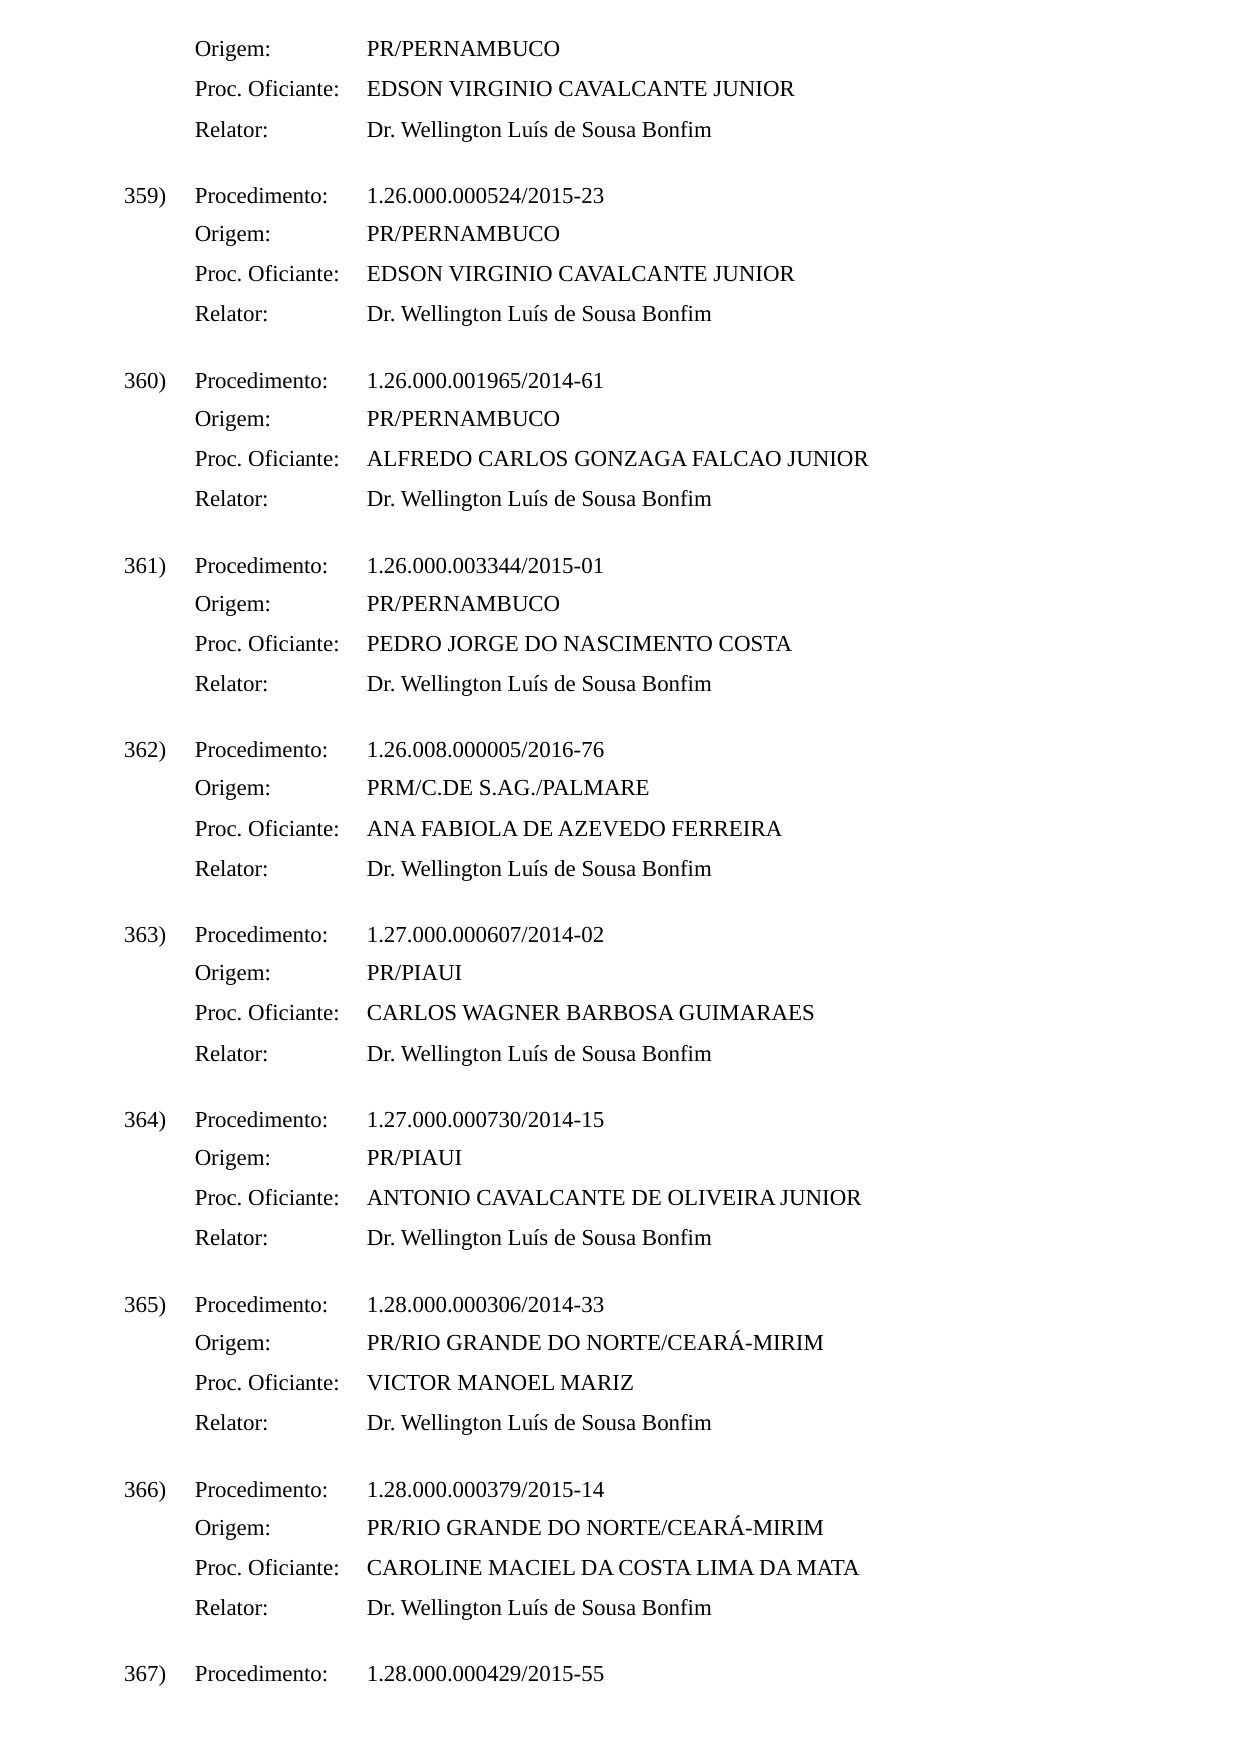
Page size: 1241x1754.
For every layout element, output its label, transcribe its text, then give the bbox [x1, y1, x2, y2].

table_cell Proc. Oficiante: [189, 624, 361, 664]
table_cell Relator: [189, 295, 361, 335]
table_cell PR/RIO GRANDE DO NORTE/CEARÁ-MIRIM [361, 1508, 1122, 1548]
table_header 364) [118, 1100, 189, 1138]
table_cell ANA FABIOLA DE AZEVEDO FERREIRA [361, 809, 1122, 849]
table_header 1.27.000.000607/2014-02 [361, 916, 1122, 953]
table_cell [118, 1219, 189, 1259]
table_cell Relator: [189, 849, 361, 889]
table_cell Relator: [189, 480, 361, 520]
table_cell Dr. Wellington Luís de Sousa Bonfim [361, 849, 1122, 889]
table_cell PEDRO JORGE DO NASCIMENTO COSTA [361, 624, 1122, 664]
table_cell [118, 1179, 189, 1219]
table_cell Origem: [189, 399, 361, 439]
table_cell Dr. Wellington Luís de Sousa Bonfim [361, 110, 1122, 150]
table_cell Relator: [189, 664, 361, 704]
table_cell Proc. Oficiante: [189, 70, 361, 110]
table_cell Dr. Wellington Luís de Sousa Bonfim [361, 1219, 1122, 1259]
table_header 1.28.000.000379/2015-14 [361, 1470, 1122, 1508]
table_header 363) [118, 916, 189, 953]
table_cell [118, 110, 189, 150]
table_cell [118, 480, 189, 520]
table_header Procedimento: [189, 176, 361, 214]
table_cell Origem: [189, 954, 361, 994]
table_cell PR/PERNAMBUCO [361, 30, 1122, 70]
table_cell Proc. Oficiante: [189, 1179, 361, 1219]
table_cell Proc. Oficiante: [189, 994, 361, 1034]
table_cell [118, 1363, 189, 1403]
table_cell CAROLINE MACIEL DA COSTA LIMA DA MATA [361, 1548, 1122, 1588]
table_cell Origem: [189, 584, 361, 624]
table_header 1.28.000.000306/2014-33 [361, 1285, 1122, 1323]
table_cell PR/PERNAMBUCO [361, 584, 1122, 624]
table_cell [118, 954, 189, 994]
table_cell PRM/C.DE S.AG./PALMARE [361, 769, 1122, 809]
table_cell Origem: [189, 769, 361, 809]
table_header Procedimento: [189, 916, 361, 953]
table_cell [118, 1548, 189, 1588]
table_cell ANTONIO CAVALCANTE DE OLIVEIRA JUNIOR [361, 1179, 1122, 1219]
table_cell VICTOR MANOEL MARIZ [361, 1363, 1122, 1403]
table_header 366) [118, 1470, 189, 1508]
table_header Procedimento: [189, 1285, 361, 1323]
table_cell [118, 1588, 189, 1628]
table_header 365) [118, 1285, 189, 1323]
table_cell [118, 809, 189, 849]
table_cell EDSON VIRGINIO CAVALCANTE JUNIOR [361, 70, 1122, 110]
table_cell Origem: [189, 1508, 361, 1548]
table_header Procedimento: [189, 546, 361, 584]
table_header 1.26.000.000524/2015-23 [361, 176, 1122, 214]
table_cell PR/PERNAMBUCO [361, 214, 1122, 254]
table_header Procedimento: [189, 1100, 361, 1138]
table_cell [118, 624, 189, 664]
table_cell Dr. Wellington Luís de Sousa Bonfim [361, 480, 1122, 520]
table_header 1.26.000.001965/2014-61 [361, 361, 1122, 399]
table_cell Relator: [189, 1404, 361, 1444]
table_cell [118, 664, 189, 704]
table_cell Dr. Wellington Luís de Sousa Bonfim [361, 664, 1122, 704]
table_cell Origem: [189, 1138, 361, 1178]
table_cell EDSON VIRGINIO CAVALCANTE JUNIOR [361, 255, 1122, 295]
table_cell [118, 70, 189, 110]
table_cell [118, 399, 189, 439]
table_cell [118, 1323, 189, 1363]
table_cell [118, 214, 189, 254]
table_header Procedimento: [189, 361, 361, 399]
table_header 1.26.000.003344/2015-01 [361, 546, 1122, 584]
table_cell Proc. Oficiante: [189, 1548, 361, 1588]
table_cell [118, 1034, 189, 1074]
table_header 361) [118, 546, 189, 584]
table_cell PR/PIAUI [361, 954, 1122, 994]
table_header 362) [118, 731, 189, 769]
table_cell [118, 295, 189, 335]
table_cell Proc. Oficiante: [189, 1363, 361, 1403]
table_header Procedimento: [189, 731, 361, 769]
table_cell Relator: [189, 1588, 361, 1628]
table_header 359) [118, 176, 189, 214]
table_cell [118, 1404, 189, 1444]
table_cell Proc. Oficiante: [189, 809, 361, 849]
table_cell Dr. Wellington Luís de Sousa Bonfim [361, 295, 1122, 335]
table_cell [118, 30, 189, 70]
table_header 367) [118, 1655, 189, 1693]
table_cell Proc. Oficiante: [189, 439, 361, 479]
table_header 360) [118, 361, 189, 399]
table_cell PR/PIAUI [361, 1138, 1122, 1178]
table_cell CARLOS WAGNER BARBOSA GUIMARAES [361, 994, 1122, 1034]
table_cell Origem: [189, 1323, 361, 1363]
table_cell Origem: [189, 214, 361, 254]
table_cell ALFREDO CARLOS GONZAGA FALCAO JUNIOR [361, 439, 1122, 479]
table_header Procedimento: [189, 1655, 361, 1693]
table_cell PR/RIO GRANDE DO NORTE/CEARÁ-MIRIM [361, 1323, 1122, 1363]
table_cell [118, 439, 189, 479]
table_cell [118, 994, 189, 1034]
table_cell Dr. Wellington Luís de Sousa Bonfim [361, 1404, 1122, 1444]
table_header Procedimento: [189, 1470, 361, 1508]
table_cell [118, 584, 189, 624]
table_cell Proc. Oficiante: [189, 255, 361, 295]
table_cell Relator: [189, 1219, 361, 1259]
table_cell [118, 1508, 189, 1548]
table_cell [118, 849, 189, 889]
table_cell Origem: [189, 30, 361, 70]
table_header 1.26.008.000005/2016-76 [361, 731, 1122, 769]
table_cell [118, 769, 189, 809]
table_cell Dr. Wellington Luís de Sousa Bonfim [361, 1034, 1122, 1074]
table_header 1.28.000.000429/2015-55 [361, 1655, 1122, 1693]
table_cell [118, 1138, 189, 1178]
table_cell [118, 255, 189, 295]
table_cell PR/PERNAMBUCO [361, 399, 1122, 439]
table_header 1.27.000.000730/2014-15 [361, 1100, 1122, 1138]
table_cell Dr. Wellington Luís de Sousa Bonfim [361, 1588, 1122, 1628]
table_cell Relator: [189, 1034, 361, 1074]
table_cell Relator: [189, 110, 361, 150]
